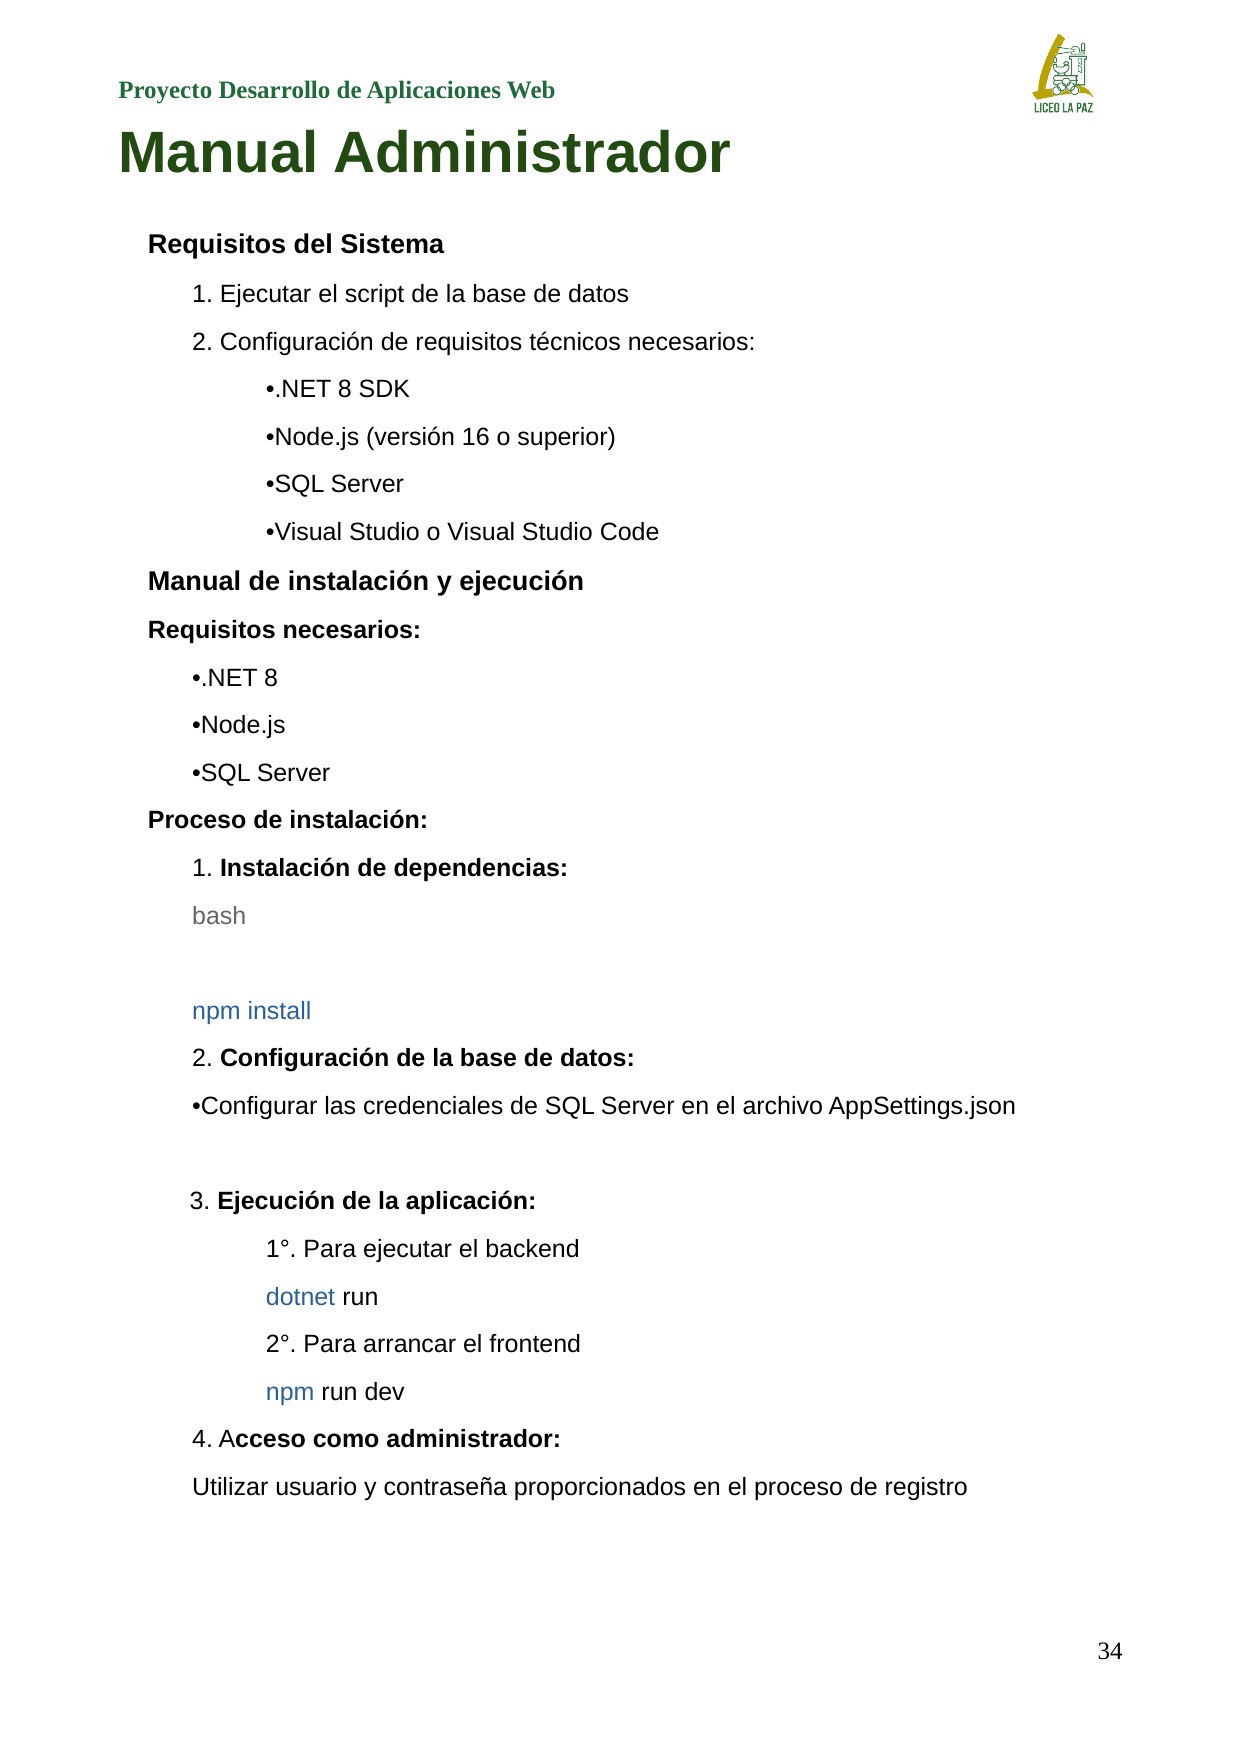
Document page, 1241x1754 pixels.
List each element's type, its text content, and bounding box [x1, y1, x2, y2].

text •SQL Server [118, 758, 1122, 787]
text •Node.js [118, 710, 1122, 739]
text 2°. Para arrancar el frontend [118, 1329, 1122, 1358]
subtitle Manual Administrador [118, 118, 1122, 185]
text bash [118, 901, 1122, 929]
text •SQL Server [118, 469, 1122, 498]
text •.NET 8 [118, 663, 1122, 691]
text •Node.js (versión 16 o superior) [118, 422, 1122, 450]
text npm install [118, 996, 1122, 1024]
text 1. Ejecutar el script de la base de datos [118, 279, 1122, 308]
text Utilizar usuario y contraseña proporcionados en el proceso de registro [118, 1472, 1122, 1501]
text •.NET 8 SDK [118, 374, 1122, 403]
text Requisitos del Sistema [118, 228, 1122, 259]
text •Configurar las credenciales de SQL Server en el archivo AppSettings.json [118, 1091, 1122, 1120]
text 1°. Para ejecutar el backend [118, 1234, 1122, 1263]
text npm run dev [118, 1377, 1122, 1405]
text Manual de instalación y ejecución [118, 564, 1122, 596]
text 1. Instalación de dependencias: [118, 853, 1122, 882]
text 2. Configuración de requisitos técnicos necesarios: [118, 326, 1122, 355]
text 3. Ejecución de la aplicación: [118, 1186, 1122, 1215]
picture [1025, 26, 1100, 121]
text 2. Configuración de la base de datos: [118, 1043, 1122, 1072]
text Proceso de instalación: [118, 805, 1122, 834]
text •Visual Studio o Visual Studio Code [118, 517, 1122, 546]
text Requisitos necesarios: [118, 615, 1122, 644]
text dotnet run [118, 1281, 1122, 1310]
text 4. Acceso como administrador: [118, 1424, 1122, 1453]
